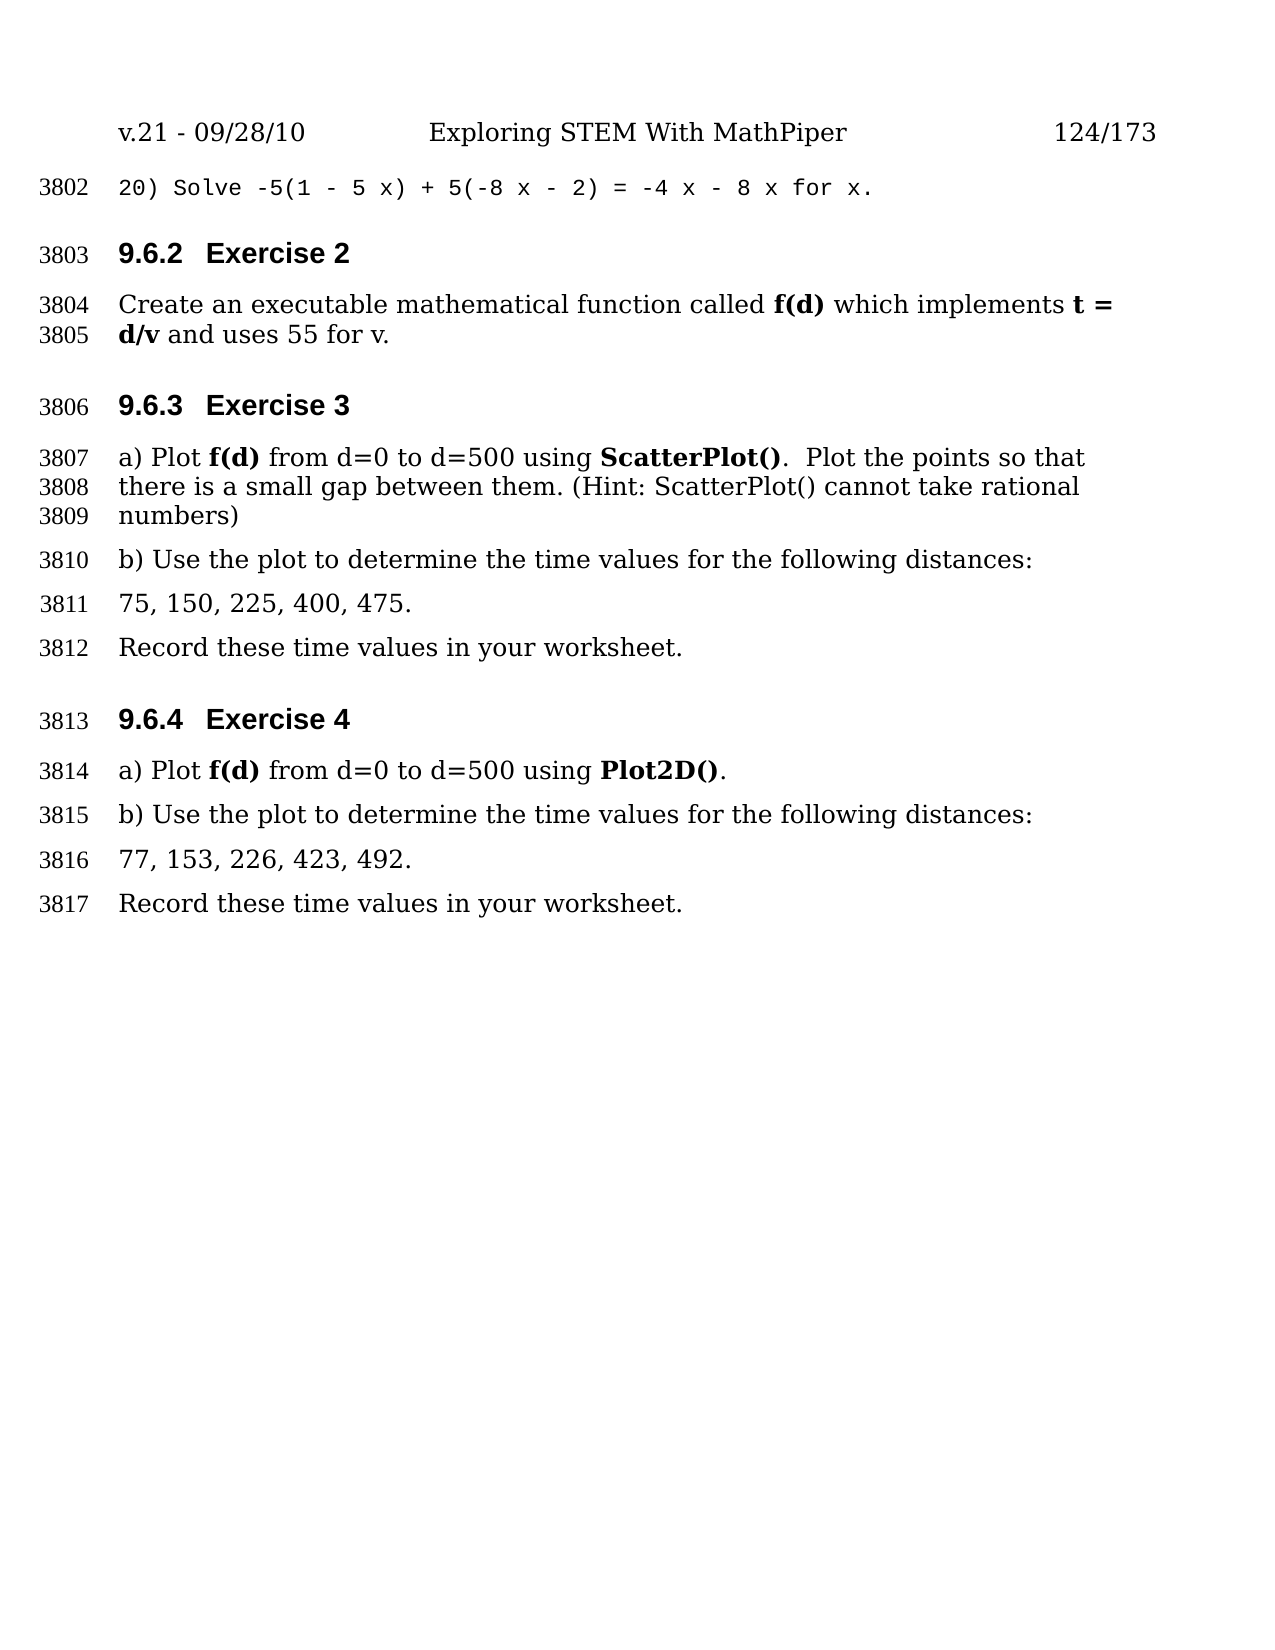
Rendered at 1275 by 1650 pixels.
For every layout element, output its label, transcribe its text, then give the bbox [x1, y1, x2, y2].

text Create an executable mathematical function called f(d) which implements t = d/v and uses 55 for v. [118, 290, 1157, 349]
text b) Use the plot to determine the time values for the following distances: [118, 545, 1157, 574]
text a) Plot f(d) from d=0 to d=500 using Plot2D(). [118, 756, 1157, 786]
text 77, 153, 226, 423, 492. [118, 845, 1157, 874]
subtitle Exercise 4 [118, 702, 1157, 735]
text 20) Solve -5(1 - 5 x) + 5(-8 x - 2) = -4 x - 8 x for x. [118, 177, 1157, 203]
subtitle Exercise 3 [118, 388, 1157, 422]
text Record these time values in your worksheet. [118, 633, 1157, 663]
subtitle Exercise 2 [118, 236, 1157, 269]
text b) Use the plot to determine the time values for the following distances: [118, 801, 1157, 830]
text 75, 150, 225, 400, 475. [118, 589, 1157, 618]
text Record these time values in your worksheet. [118, 889, 1157, 918]
text a) Plot f(d) from d=0 to d=500 using ScatterPlot(). Plot the points so that there is a small gap between them. (Hint: ScatterPlot() cannot take rational numbers) [118, 442, 1157, 530]
